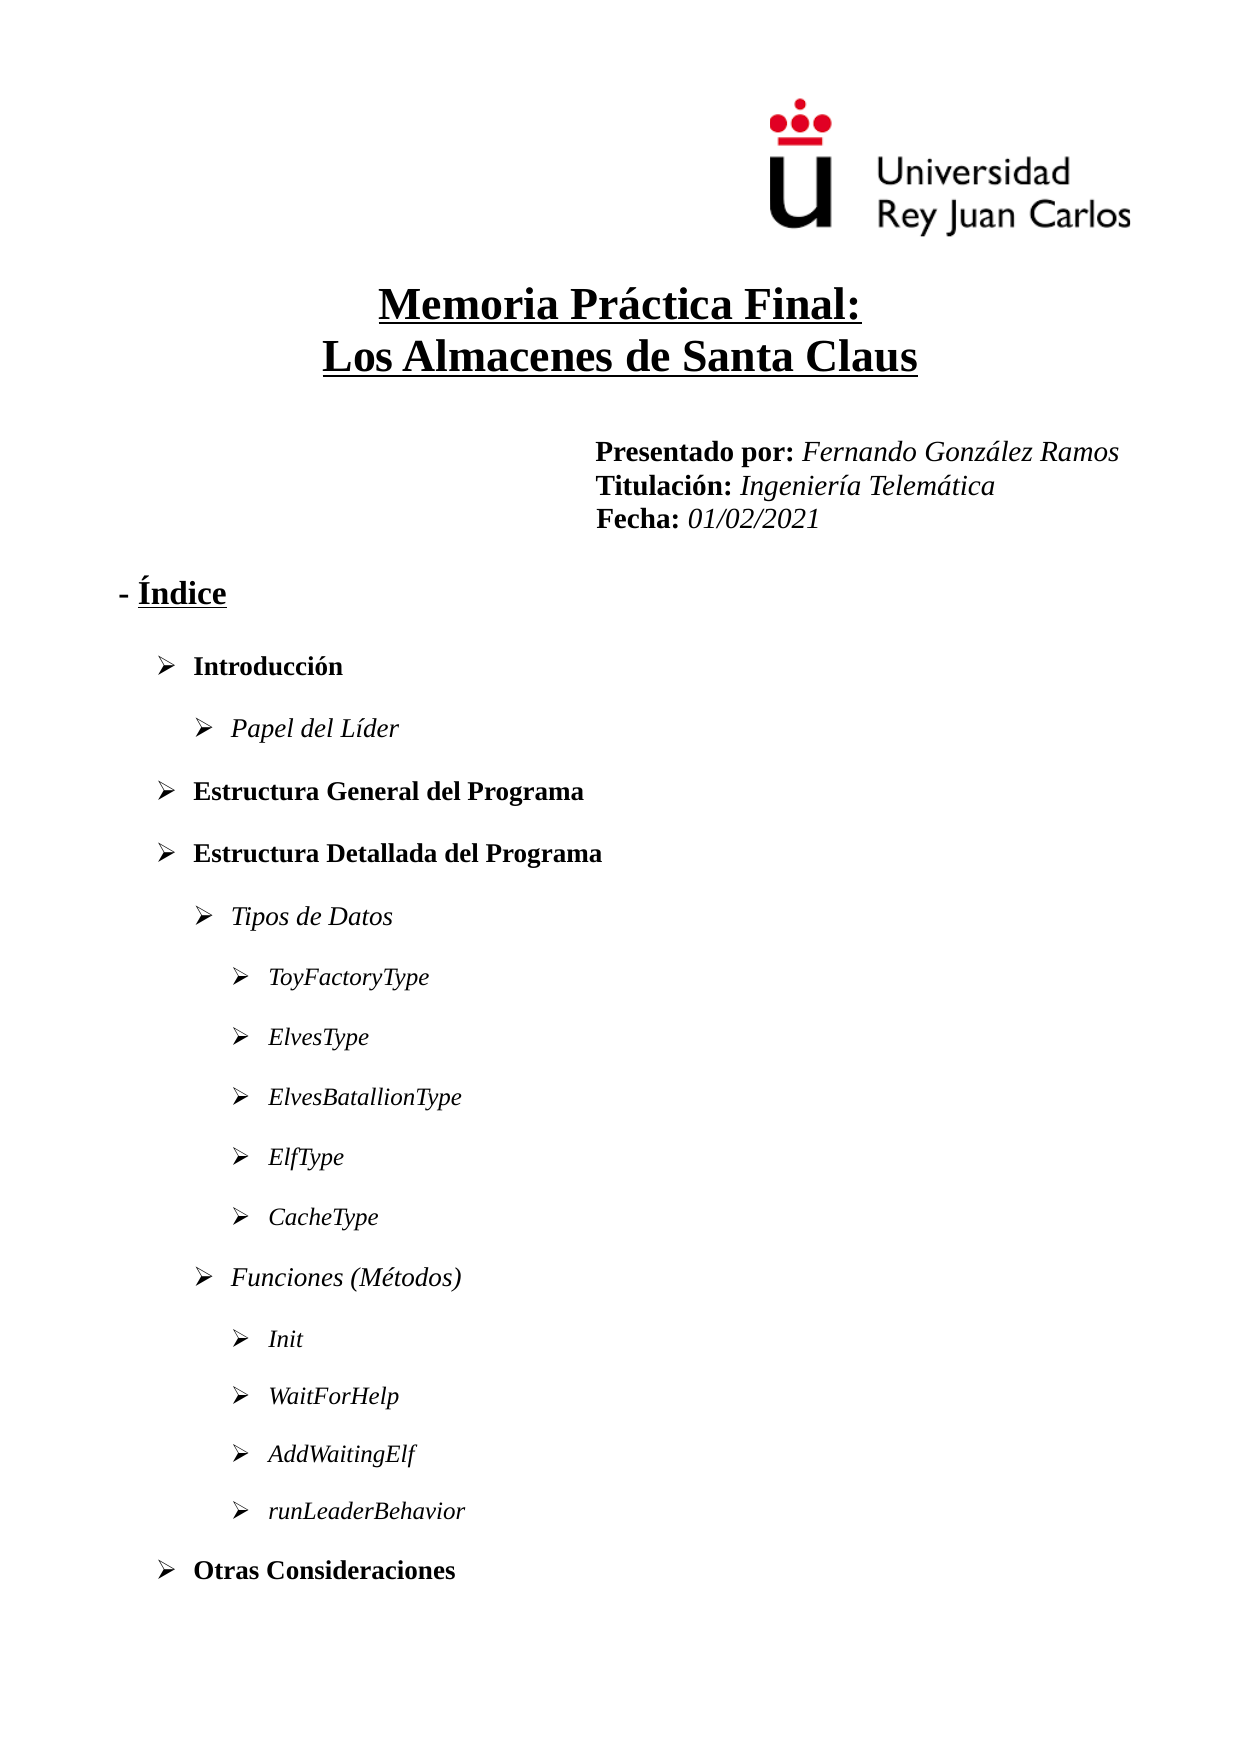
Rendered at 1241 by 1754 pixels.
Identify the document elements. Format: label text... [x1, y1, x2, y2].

text - Índice [118, 573, 1122, 612]
list Tipos de Datos [193, 899, 1122, 931]
text Fecha: 01/02/2021 [118, 501, 1122, 535]
list Papel del Líder [193, 712, 1122, 744]
list Init [231, 1324, 1122, 1353]
text Los Almacenes de Santa Claus [118, 329, 1122, 382]
text Presentado por: Fernando González Ramos [118, 434, 1122, 468]
list Introducción [156, 650, 1122, 681]
list ElvesType [231, 1022, 1122, 1051]
list Estructura Detallada del Programa [156, 837, 1122, 868]
list Estructura General del Programa [156, 775, 1122, 806]
list Otras Consideraciones [156, 1554, 1122, 1585]
list Funciones (Métodos) [193, 1261, 1122, 1293]
list AddWaitingElf [231, 1439, 1122, 1468]
list CacheType [231, 1202, 1122, 1230]
list runLeaderBehavior [231, 1496, 1122, 1525]
list ToyFactoryType [231, 962, 1122, 991]
list ElvesBatallionType [231, 1082, 1122, 1111]
text Titulación: Ingeniería Telemática [118, 468, 1122, 501]
list ElfType [231, 1142, 1122, 1170]
picture [770, 66, 1131, 269]
list WaitForHelp [231, 1381, 1122, 1410]
text Memoria Práctica Final: [118, 276, 1122, 329]
